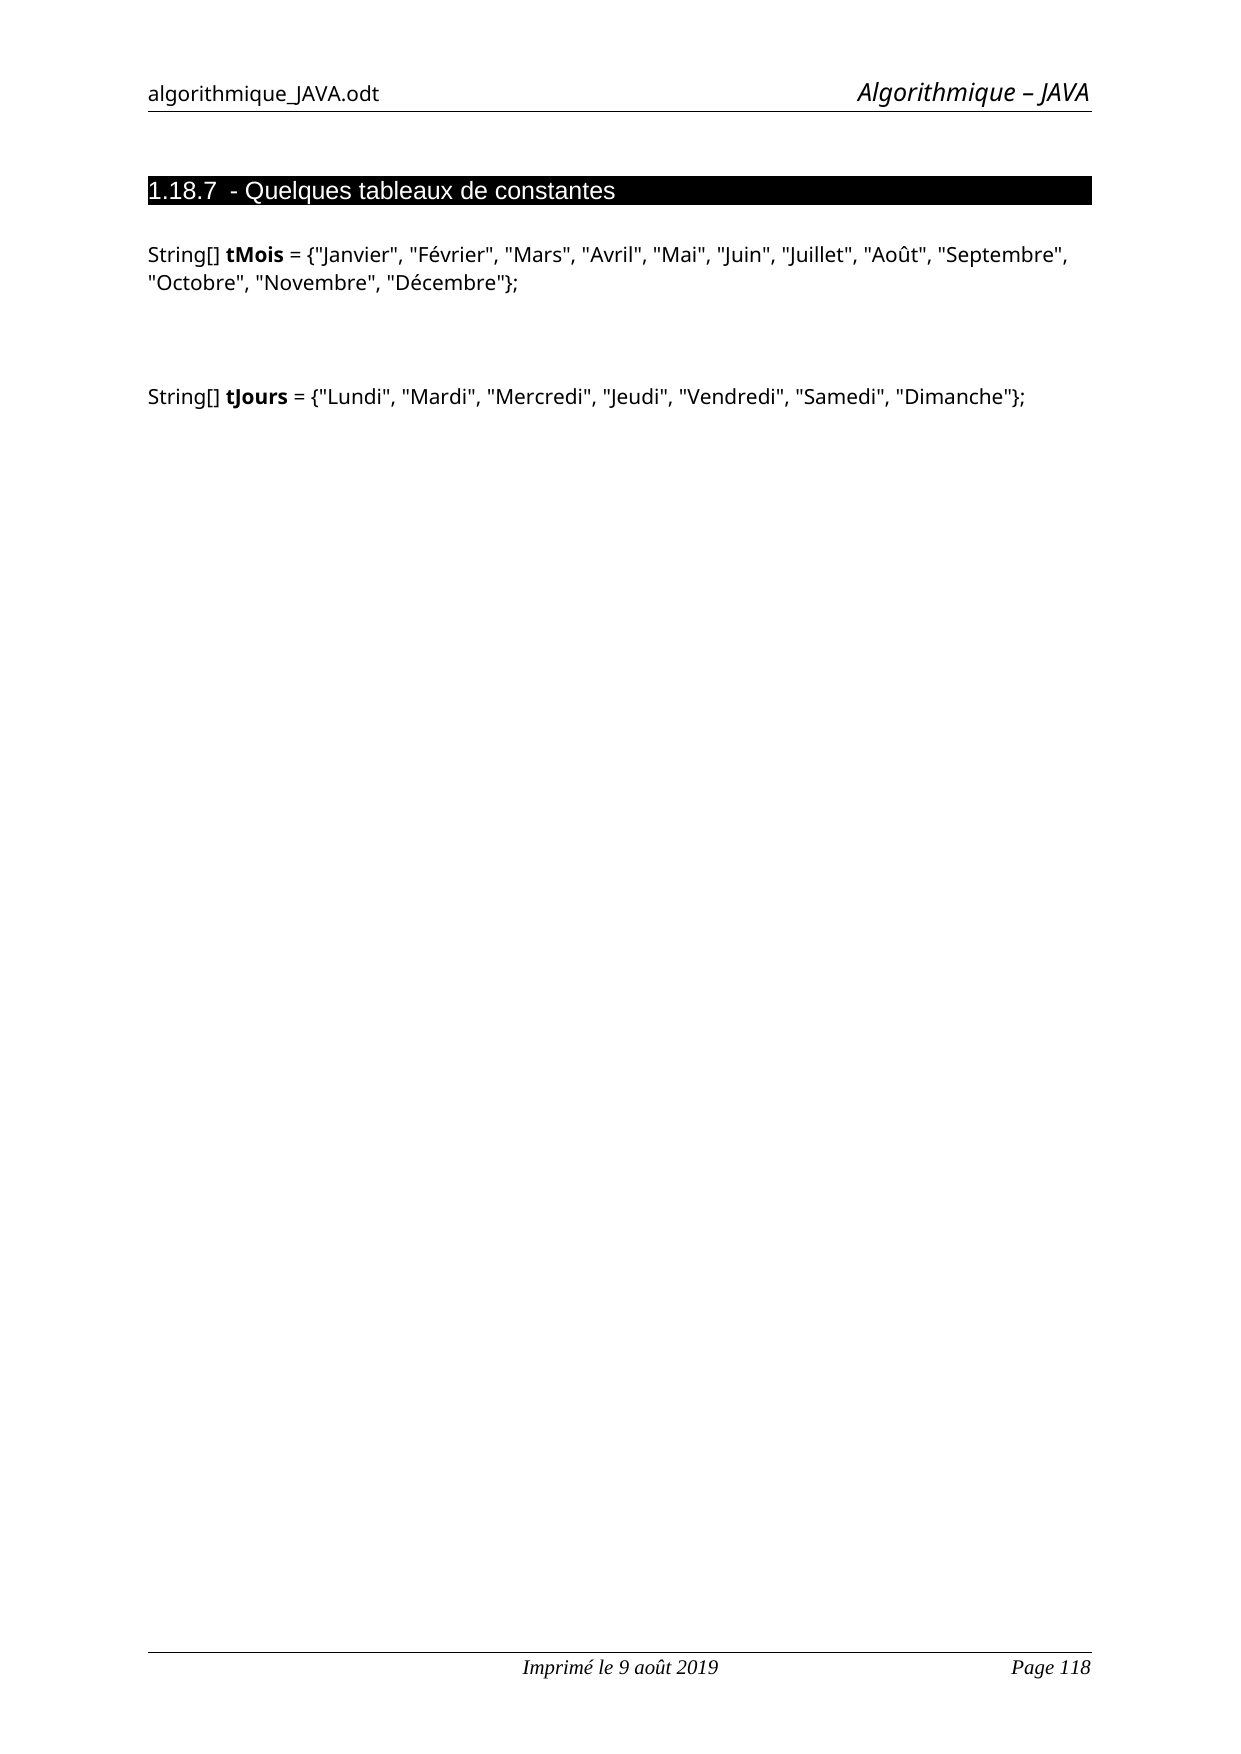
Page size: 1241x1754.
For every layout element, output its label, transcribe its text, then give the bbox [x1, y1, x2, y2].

subtitle - Quelques tableaux de constantes [148, 176, 1092, 205]
text String[] tJours = {"Lundi", "Mardi", "Mercredi", "Jeudi", "Vendredi", "Samedi", "Dimanche"}; [148, 382, 1092, 410]
text String[] tMois = {"Janvier", "Février", "Mars", "Avril", "Mai", "Juin", "Juillet", "Août", "Septembre", "Octobre", "Novembre", "Décembre"}; [148, 240, 1092, 297]
